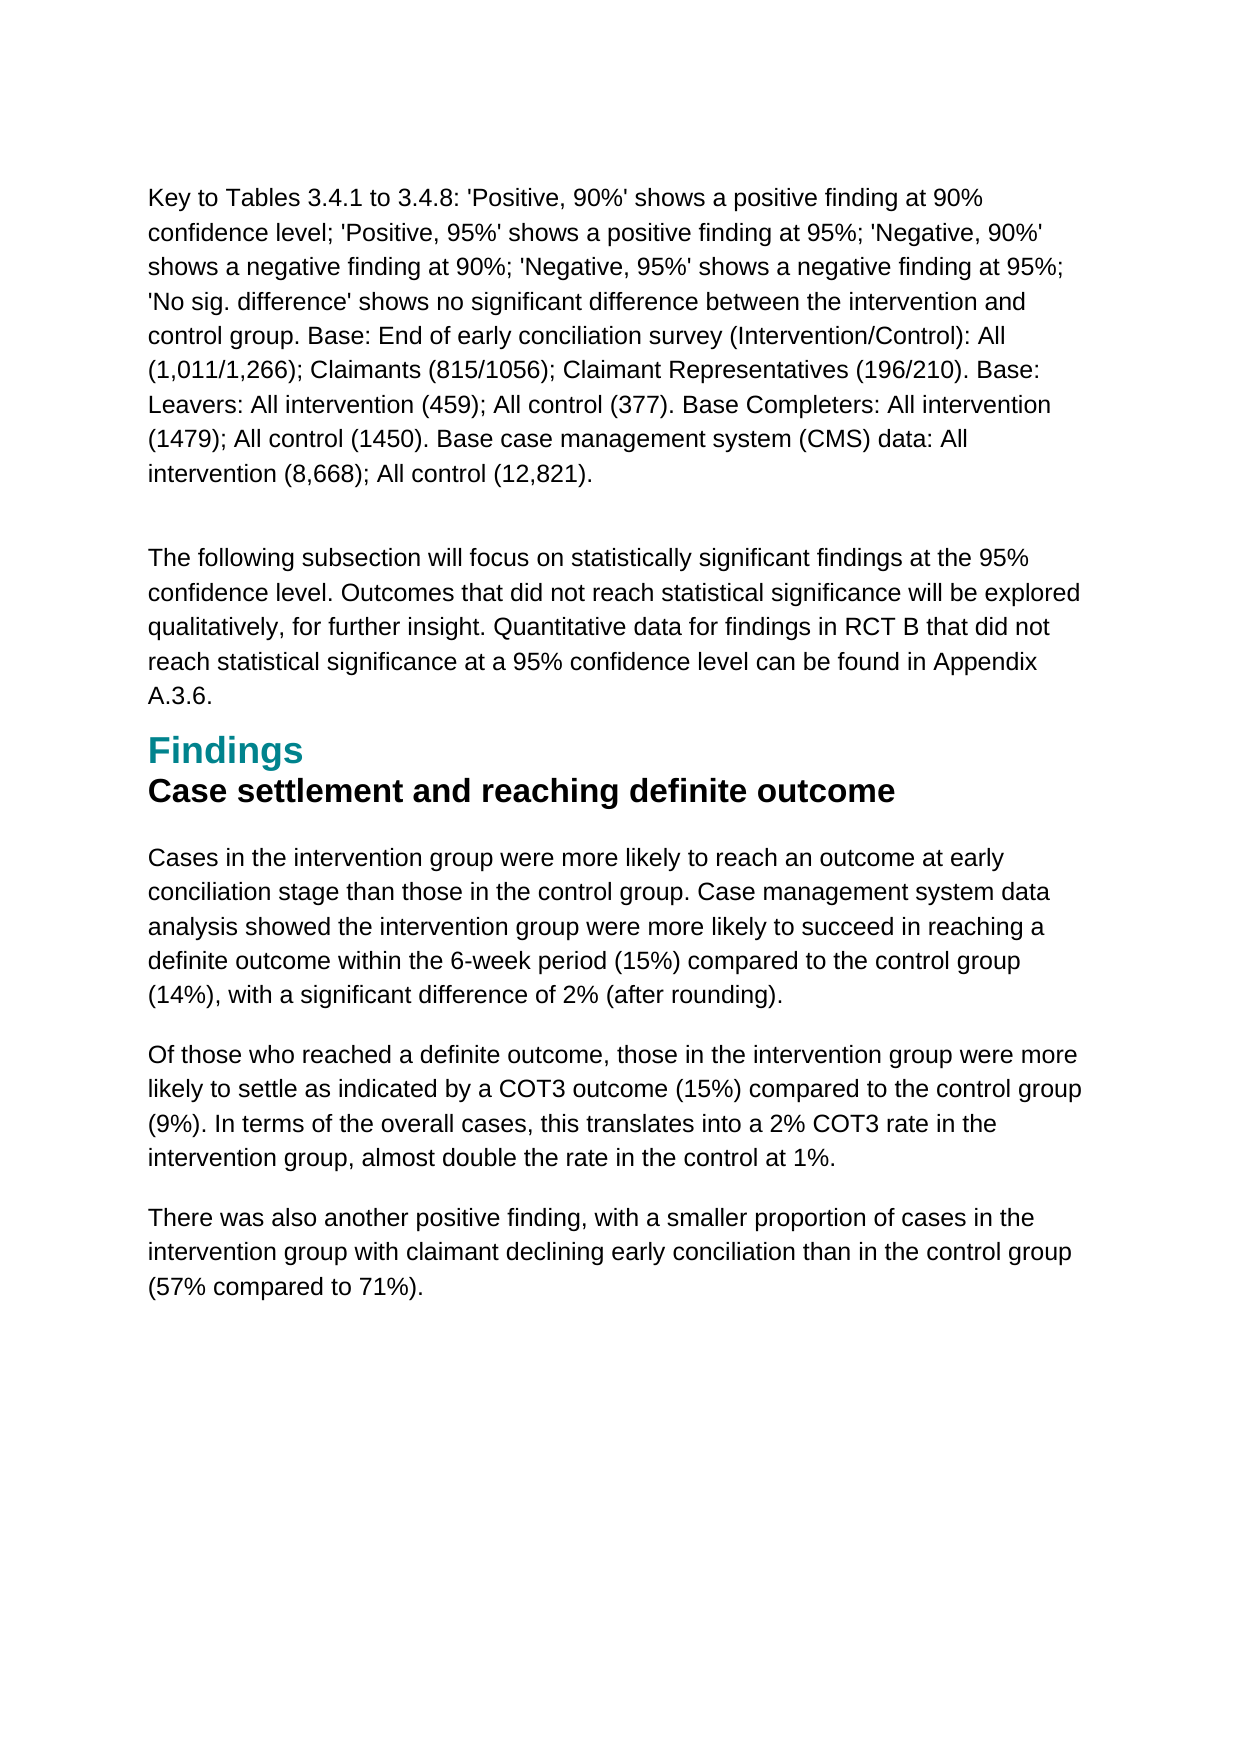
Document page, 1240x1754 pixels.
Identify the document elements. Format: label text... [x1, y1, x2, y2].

subtitle Case settlement and reaching definite outcome [148, 771, 1092, 810]
subtitle Findings [148, 728, 1092, 771]
list Of those who reached a definite outcome, those in the intervention group were more likely to settle as indicated by a COT3 outcome (15%) compared to the control group (9%). In terms of the overall cases, this translates into a 2% COT3 rate in the intervention group, almost double the rate in the control at 1%. [148, 1040, 1092, 1172]
text Key to Tables 3.4.1 to 3.4.8: 'Positive, 90%' shows a positive finding at 90% confidence level; 'Positive, 95%' shows a positive finding at 95%; 'Negative, 90%' shows a negative finding at 90%; 'Negative, 95%' shows a negative finding at 95%; 'No sig. difference' shows no significant difference between the intervention and control group. Base: End of early conciliation survey (Intervention/Control): All (1,011/1,266); Claimants (815/1056); Claimant Representatives (196/210). Base: Leavers: All intervention (459); All control (377). Base Completers: All intervention (1479); All control (1450). Base case management system (CMS) data: All intervention (8,668); All control (12,821). [148, 183, 1092, 488]
text The following subsection will focus on statistically significant findings at the 95% confidence level. Outcomes that did not reach statistical significance will be explored qualitatively, for further insight. Quantitative data for findings in RCT B that did not reach statistical significance at a 95% confidence level can be found in Appendix A.3.6. [148, 543, 1092, 710]
list Cases in the intervention group were more likely to reach an outcome at early conciliation stage than those in the control group. Case management system data analysis showed the intervention group were more likely to succeed in reaching a definite outcome within the 6-week period (15%) compared to the control group (14%), with a significant difference of 2% (after rounding). [148, 842, 1092, 1009]
list There was also another positive finding, with a smaller proportion of cases in the intervention group with claimant declining early conciliation than in the control group (57% compared to 71%). [148, 1203, 1092, 1301]
